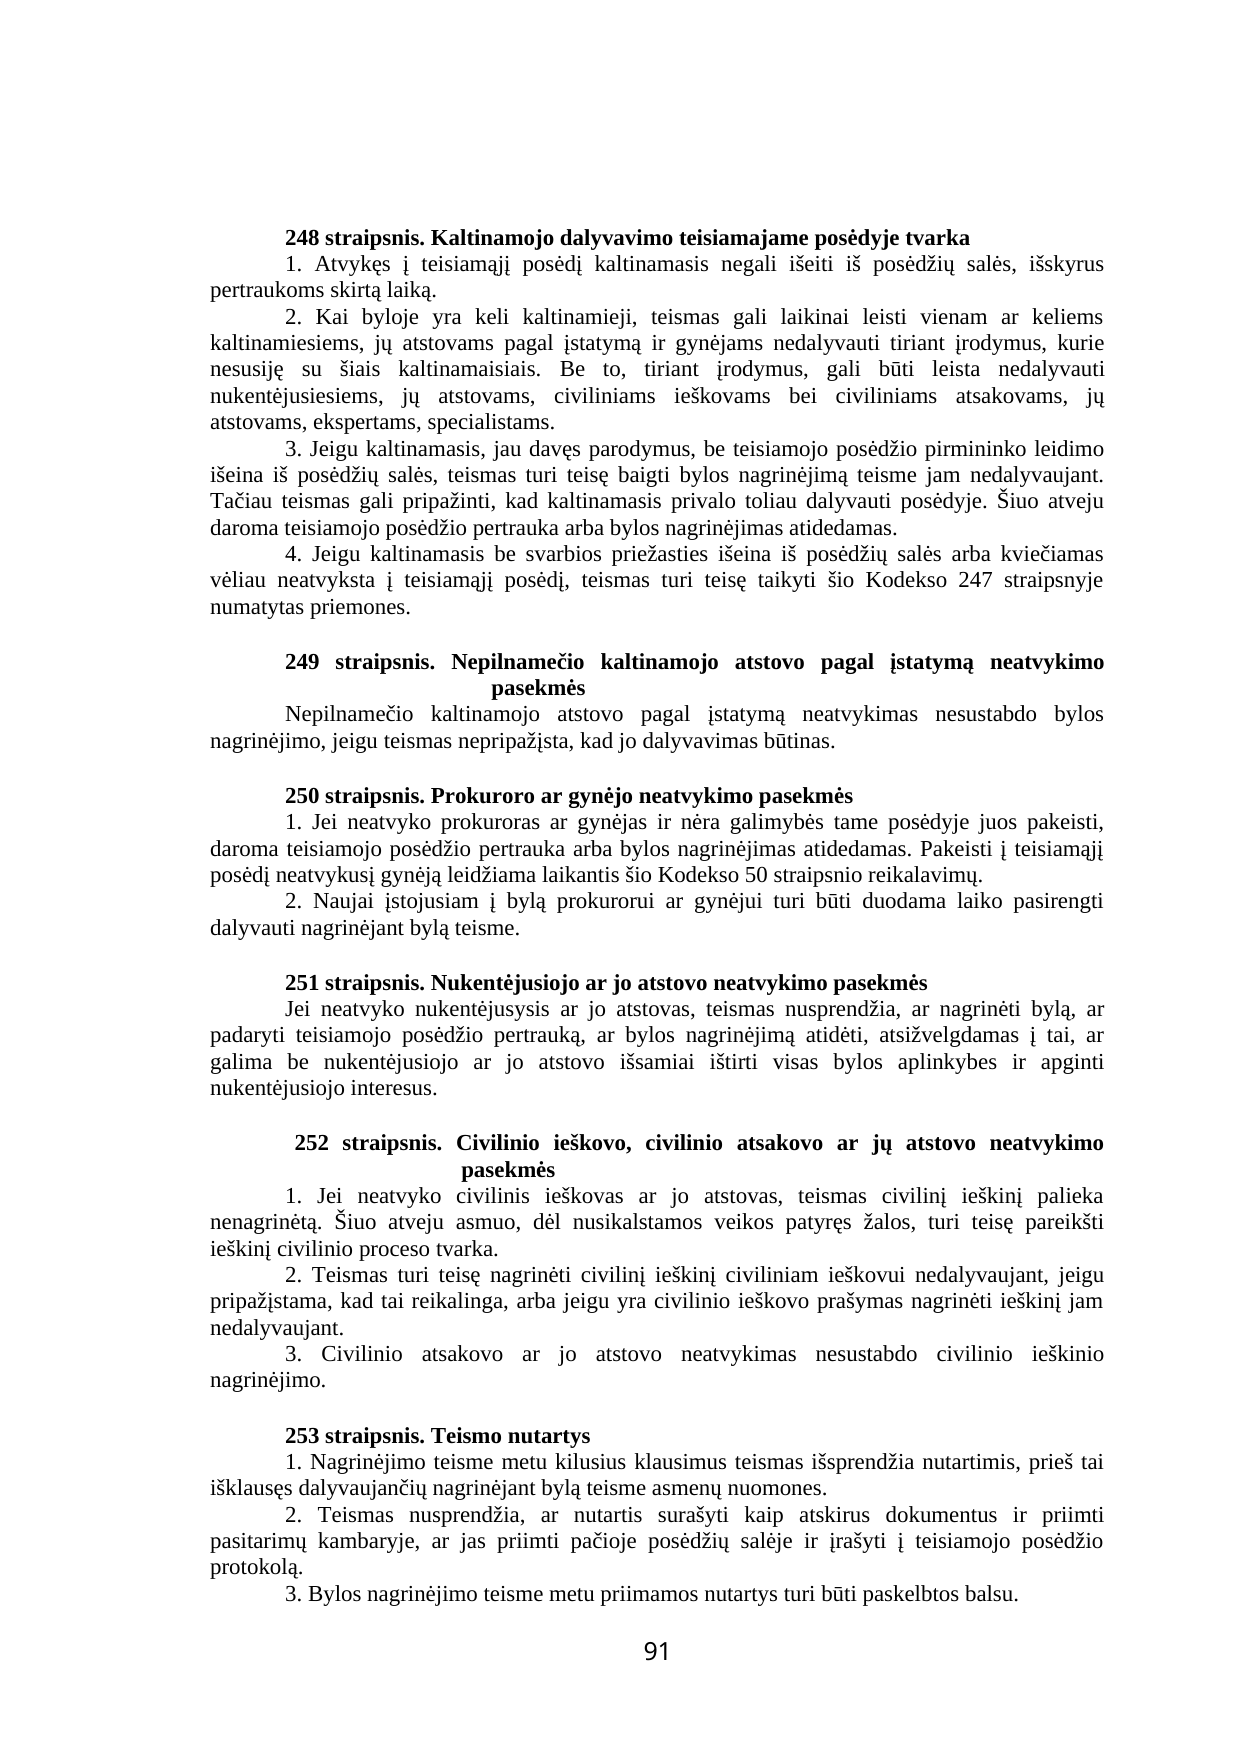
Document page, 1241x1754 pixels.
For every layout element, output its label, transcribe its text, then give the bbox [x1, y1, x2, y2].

text 2. Naujai įstojusiam į bylą prokurorui ar gynėjui turi būti duodama laiko pasirengti dalyvauti nagrinėjant bylą teisme. [210, 887, 1106, 940]
text 3. Jeigu kaltinamasis, jau davęs parodymus, be teisiamojo posėdžio pirmininko leidimo išeina iš posėdžių salės, teismas turi teisę baigti bylos nagrinėjimą teisme jam nedalyvaujant. Tačiau teismas gali pripažinti, kad kaltinamasis privalo toliau dalyvauti posėdyje. Šiuo atveju daroma teisiamojo posėdžio pertrauka arba bylos nagrinėjimas atidedamas. [210, 434, 1106, 540]
text 251 straipsnis. Nukentėjusiojo ar jo atstovo neatvykimo pasekmės [210, 969, 1106, 995]
text 1. Nagrinėjimo teisme metu kilusius klausimus teismas išsprendžia nutartimis, prieš tai išklausęs dalyvaujančių nagrinėjant bylą teisme asmenų nuomones. [210, 1448, 1106, 1501]
text 1. Atvykęs į teisiamąjį posėdį kaltinamasis negali išeiti iš posėdžių salės, išskyrus pertraukoms skirtą laiką. [210, 250, 1106, 303]
text 252 straipsnis. Civilinio ieškovo, civilinio atsakovo ar jų atstovo neatvykimo pasekmės [294, 1129, 1106, 1182]
text 3. Bylos nagrinėjimo teisme metu priimamos nutartys turi būti paskelbtos balsu. [210, 1580, 1106, 1606]
text 2. Teismas nusprendžia, ar nutartis surašyti kaip atskirus dokumentus ir priimti pasitarimų kambaryje, ar jas priimti pačioje posėdžių salėje ir įrašyti į teisiamojo posėdžio protokolą. [210, 1501, 1106, 1580]
text 2. Teismas turi teisę nagrinėti civilinį ieškinį civiliniam ieškovui nedalyvaujant, jeigu pripažįstama, kad tai reikalinga, arba jeigu yra civilinio ieškovo prašymas nagrinėti ieškinį jam nedalyvaujant. [210, 1261, 1106, 1340]
text 250 straipsnis. Prokuroro ar gynėjo neatvykimo pasekmės [210, 782, 1106, 808]
text 4. Jeigu kaltinamasis be svarbios priežasties išeina iš posėdžių salės arba kviečiamas vėliau neatvyksta į teisiamąjį posėdį, teismas turi teisę taikyti šio Kodekso 247 straipsnyje numatytas priemones. [210, 540, 1106, 619]
text Jei neatvyko nukentėjusysis ar jo atstovas, teismas nusprendžia, ar nagrinėti bylą, ar padaryti teisiamojo posėdžio pertrauką, ar bylos nagrinėjimą atidėti, atsižvelgdamas į tai, ar galima be nukentėjusiojo ar jo atstovo išsamiai ištirti visas bylos aplinkybes ir apginti nukentėjusiojo interesus. [210, 995, 1106, 1101]
text 253 straipsnis. Teismo nutartys [210, 1422, 1106, 1448]
text Nepilnamečio kaltinamojo atstovo pagal įstatymą neatvykimas nesustabdo bylos nagrinėjimo, jeigu teismas nepripažįsta, kad jo dalyvavimas būtinas. [210, 701, 1106, 753]
text 1. Jei neatvyko civilinis ieškovas ar jo atstovas, teismas civilinį ieškinį palieka nenagrinėtą. Šiuo atveju asmuo, dėl nusikalstamos veikos patyręs žalos, turi teisę pareikšti ieškinį civilinio proceso tvarka. [210, 1182, 1106, 1261]
text 3. Civilinio atsakovo ar jo atstovo neatvykimas nesustabdo civilinio ieškinio nagrinėjimo. [210, 1340, 1106, 1393]
text 2. Kai byloje yra keli kaltinamieji, teismas gali laikinai leisti vienam ar keliems kaltinamiesiems, jų atstovams pagal įstatymą ir gynėjams nedalyvauti tiriant įrodymus, kurie nesusiję su šiais kaltinamaisiais. Be to, tiriant įrodymus, gali būti leista nedalyvauti nukentėjusiesiems, jų atstovams, civiliniams ieškovams bei civiliniams atsakovams, jų atstovams, ekspertams, specialistams. [210, 303, 1106, 434]
text 248 straipsnis. Kaltinamojo dalyvavimo teisiamajame posėdyje tvarka [210, 224, 1106, 250]
text 1. Jei neatvyko prokuroras ar gynėjas ir nėra galimybės tame posėdyje juos pakeisti, daroma teisiamojo posėdžio pertrauka arba bylos nagrinėjimas atidedamas. Pakeisti į teisiamąjį posėdį neatvykusį gynėją leidžiama laikantis šio Kodekso 50 straipsnio reikalavimų. [210, 808, 1106, 887]
text 249 straipsnis. Nepilnamečio kaltinamojo atstovo pagal įstatymą neatvykimo pasekmės [285, 648, 1106, 701]
